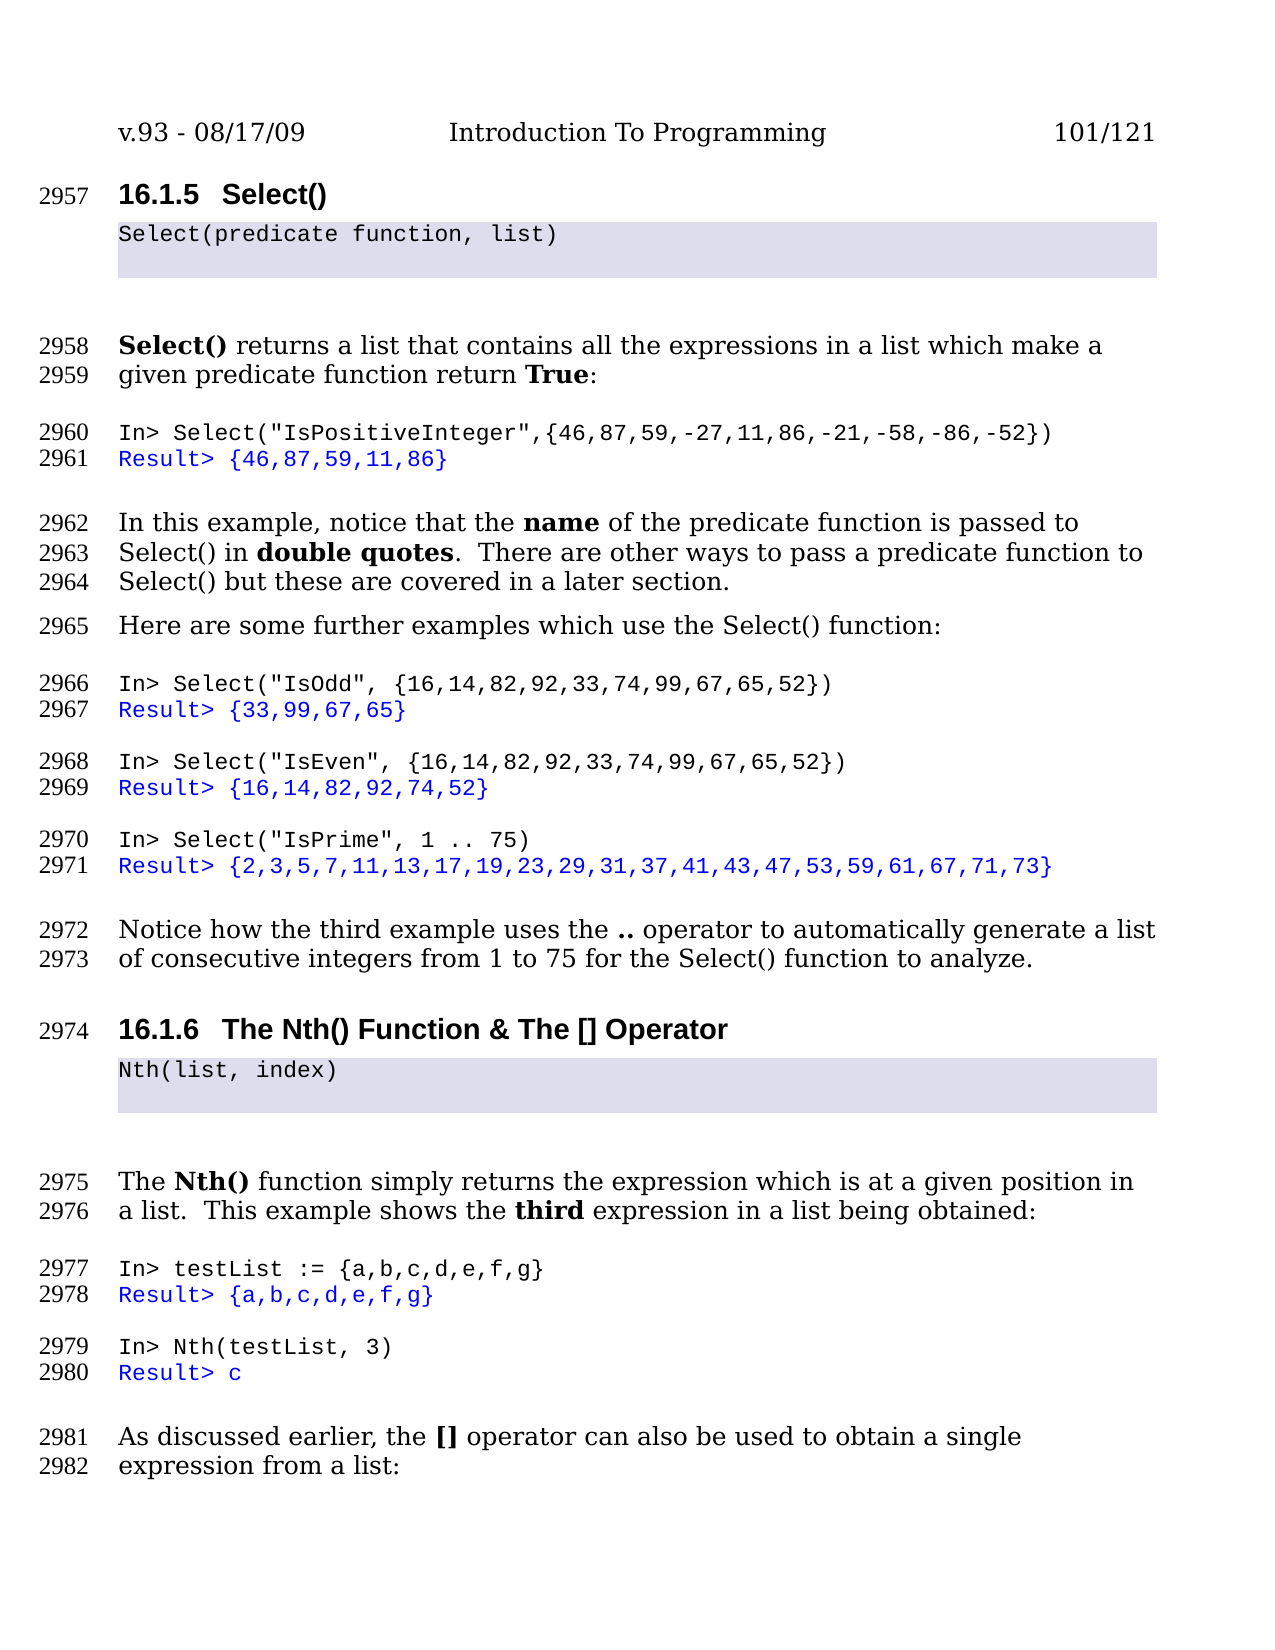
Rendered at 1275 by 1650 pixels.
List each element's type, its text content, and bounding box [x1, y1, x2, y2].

text Result> {16,14,82,92,74,52} [118, 776, 1157, 802]
table_header Nth(list, index) [118, 1058, 1157, 1113]
subtitle The Nth() Function & The [] Operator [118, 1012, 1157, 1046]
text In> Select("IsPositiveInteger",{46,87,59,-27,11,86,-21,-58,-86,-52}) [118, 422, 1157, 447]
text Notice how the third example uses the .. operator to automatically generate a list of consecutive integers from 1 to 75 for the Select() function to analyze. [118, 915, 1157, 973]
text In> testList := {a,b,c,d,e,f,g} [118, 1257, 1157, 1283]
text In> Select("IsEven", {16,14,82,92,33,74,99,67,65,52}) [118, 750, 1157, 776]
subtitle Select() [118, 177, 1157, 210]
text Here are some further examples which use the Select() function: [118, 611, 1157, 640]
text Result> c [118, 1361, 1157, 1387]
text In> Nth(testList, 3) [118, 1335, 1157, 1361]
text In> Select("IsPrime", 1 .. 75) [118, 828, 1157, 854]
text Result> {2,3,5,7,11,13,17,19,23,29,31,37,41,43,47,53,59,61,67,71,73} [118, 854, 1157, 880]
text The Nth() function simply returns the expression which is at a given position in a list. This example shows the third expression in a list being obtained: [118, 1166, 1157, 1225]
text As discussed earlier, the [] operator can also be used to obtain a single expression from a list: [118, 1422, 1157, 1480]
text Result> {33,99,67,65} [118, 698, 1157, 724]
text Select() returns a list that contains all the expressions in a list which make a given predicate function return True: [118, 331, 1157, 389]
text Result> {a,b,c,d,e,f,g} [118, 1283, 1157, 1309]
text In this example, notice that the name of the predicate function is passed to Select() in double quotes. There are other ways to pass a predicate function to Select() but these are covered in a later section. [118, 508, 1157, 596]
text Result> {46,87,59,11,86} [118, 447, 1157, 473]
table_header Select(predicate function, list) [118, 222, 1157, 278]
text In> Select("IsOdd", {16,14,82,92,33,74,99,67,65,52}) [118, 672, 1157, 698]
